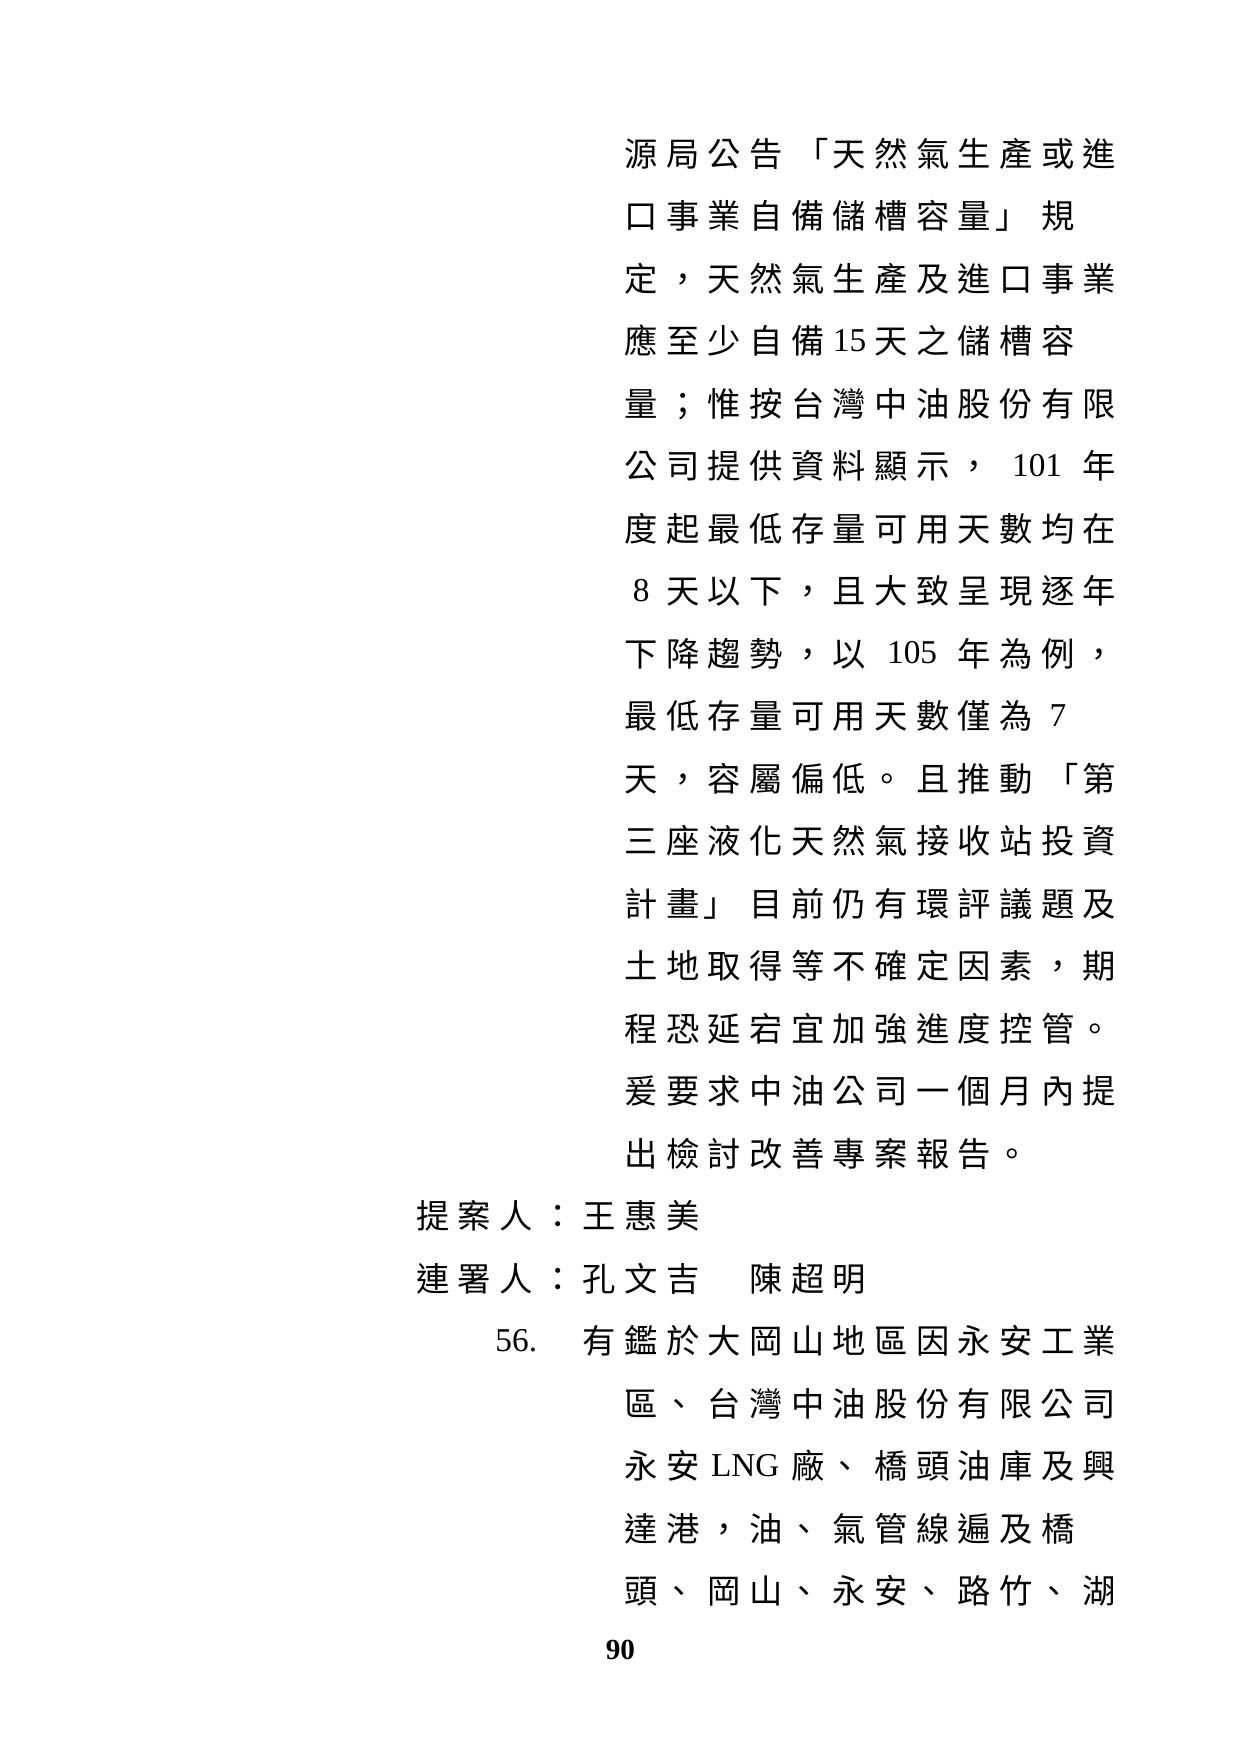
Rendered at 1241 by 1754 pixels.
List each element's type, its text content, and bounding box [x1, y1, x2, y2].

list 源局公告「天然氣生產或進口事業自備儲槽容量」規定，天然氣生產及進口事業應至少自備15天之儲槽容量；惟按台灣中油股份有限公司提供資料顯示，101年度起最低存量可用天數均在8天以下，且大致呈現逐年下降趨勢，以105年為例，最低存量可用天數僅為7天，容屬偏低。且推動「第三座液化天然氣接收站投資計畫」目前仍有環評議題及土地取得等不確定因素，期程恐延宕宜加強進度控管。爰要求中油公司一個月內提出檢討改善專案報告。 [489, 110, 1120, 1173]
text 提案人：王惠美 [397, 1173, 1016, 1235]
text 連署人：孔文吉 陳超明 [397, 1235, 1016, 1298]
list 有鑑於大岡山地區因永安工業區、台灣中油股份有限公司永安LNG廠、橋頭油庫及興達港，油、氣管線遍及橋頭、岡山、永安、路竹、湖 [489, 1298, 1120, 1610]
